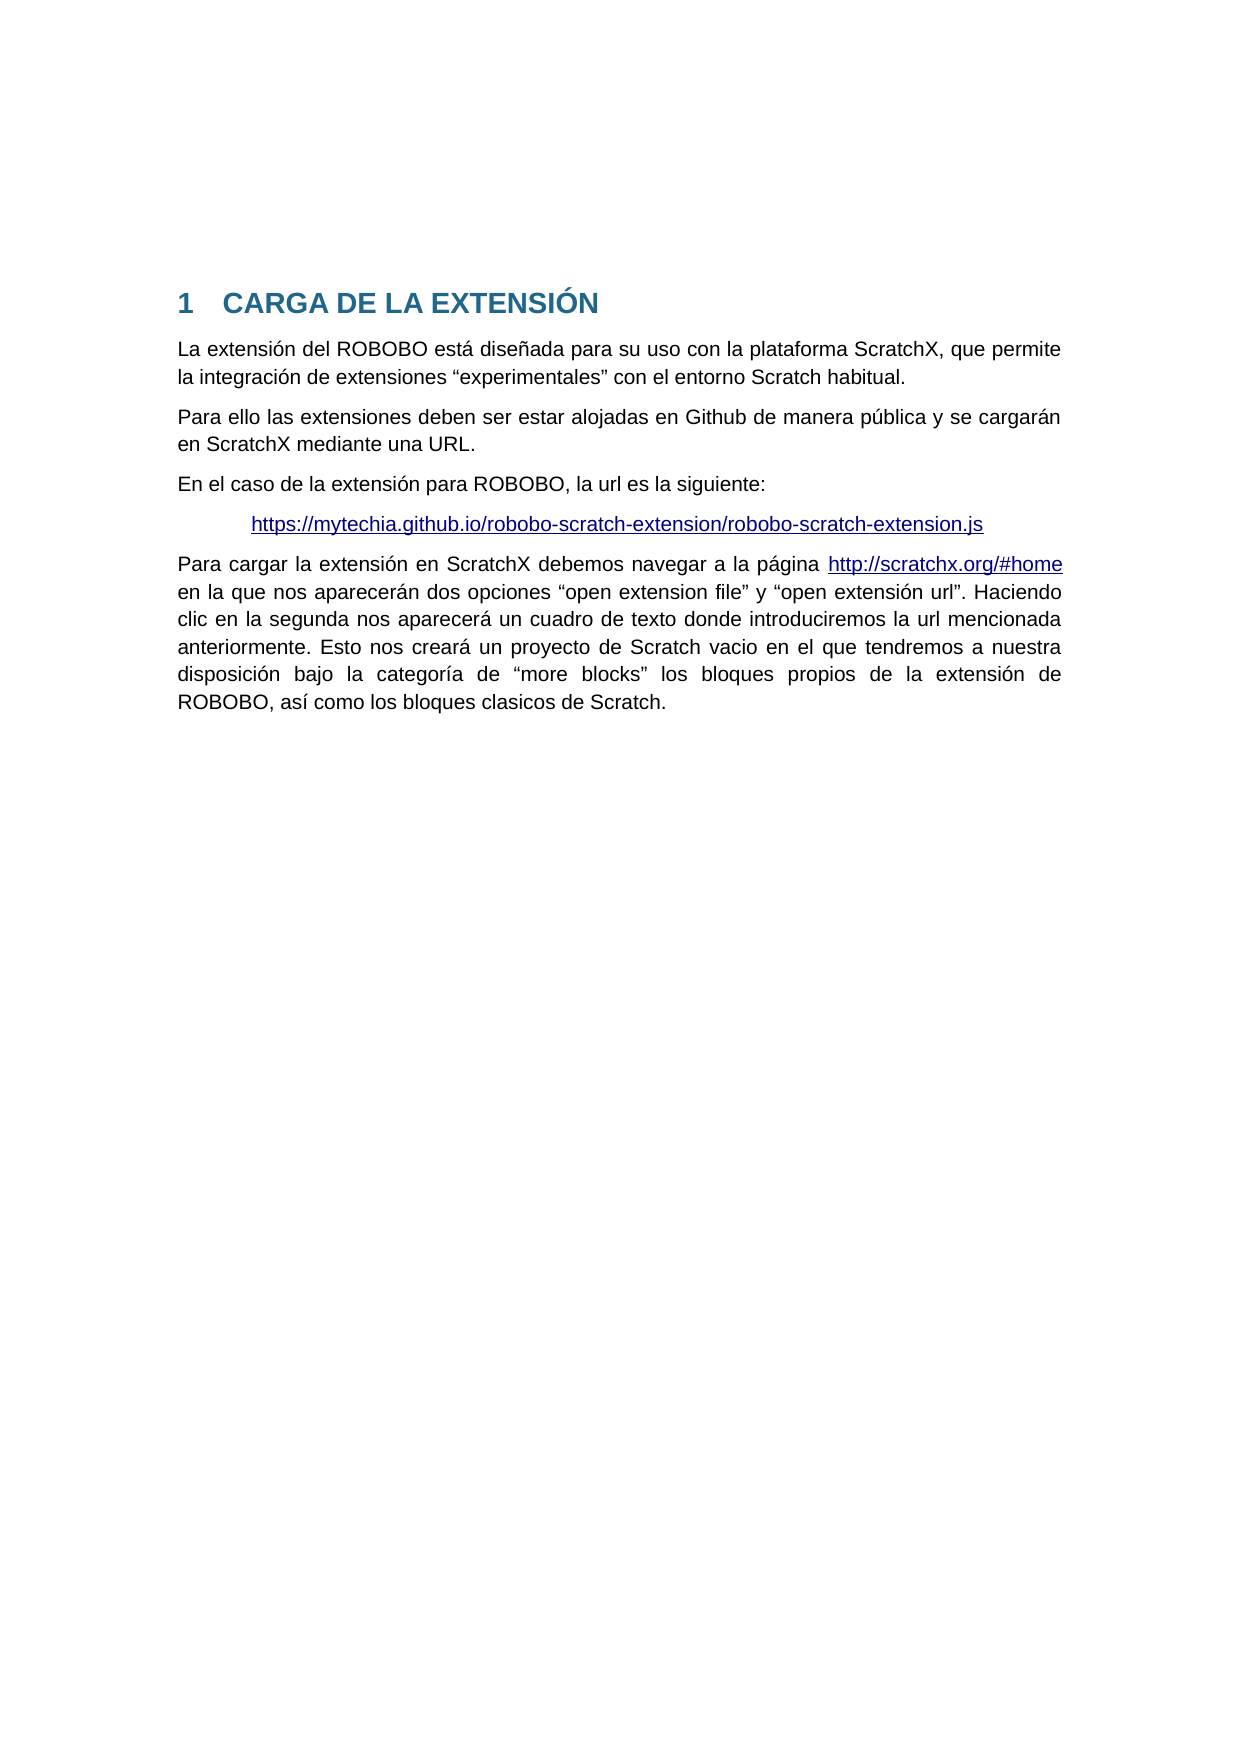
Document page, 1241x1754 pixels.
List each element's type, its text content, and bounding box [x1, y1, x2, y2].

subtitle Carga de la extensión [177, 286, 1063, 320]
text Para cargar la extensión en ScratchX debemos navegar a la página http://scratchx.org/#home en la que nos aparecerán dos opciones “open extension file” y “open extensión url”. Haciendo clic en la segunda nos aparecerá un cuadro de texto donde introduciremos la url mencionada anteriormente. Esto nos creará un proyecto de Scratch vacio en el que tendremos a nuestra disposición bajo la categoría de “more blocks” los bloques propios de la extensión de ROBOBO, así como los bloques clasicos de Scratch. [177, 552, 1063, 714]
text Para ello las extensiones deben ser estar alojadas en Github de manera pública y se cargarán en ScratchX mediante una URL. [177, 405, 1063, 456]
text En el caso de la extensión para ROBOBO, la url es la siguiente: [177, 472, 1063, 496]
text La extensión del ROBOBO está diseñada para su uso con la plataforma ScratchX, que permite la integración de extensiones “experimentales” con el entorno Scratch habitual. [177, 337, 1063, 389]
text https://mytechia.github.io/robobo-scratch-extension/robobo-scratch-extension.js [177, 512, 1063, 536]
